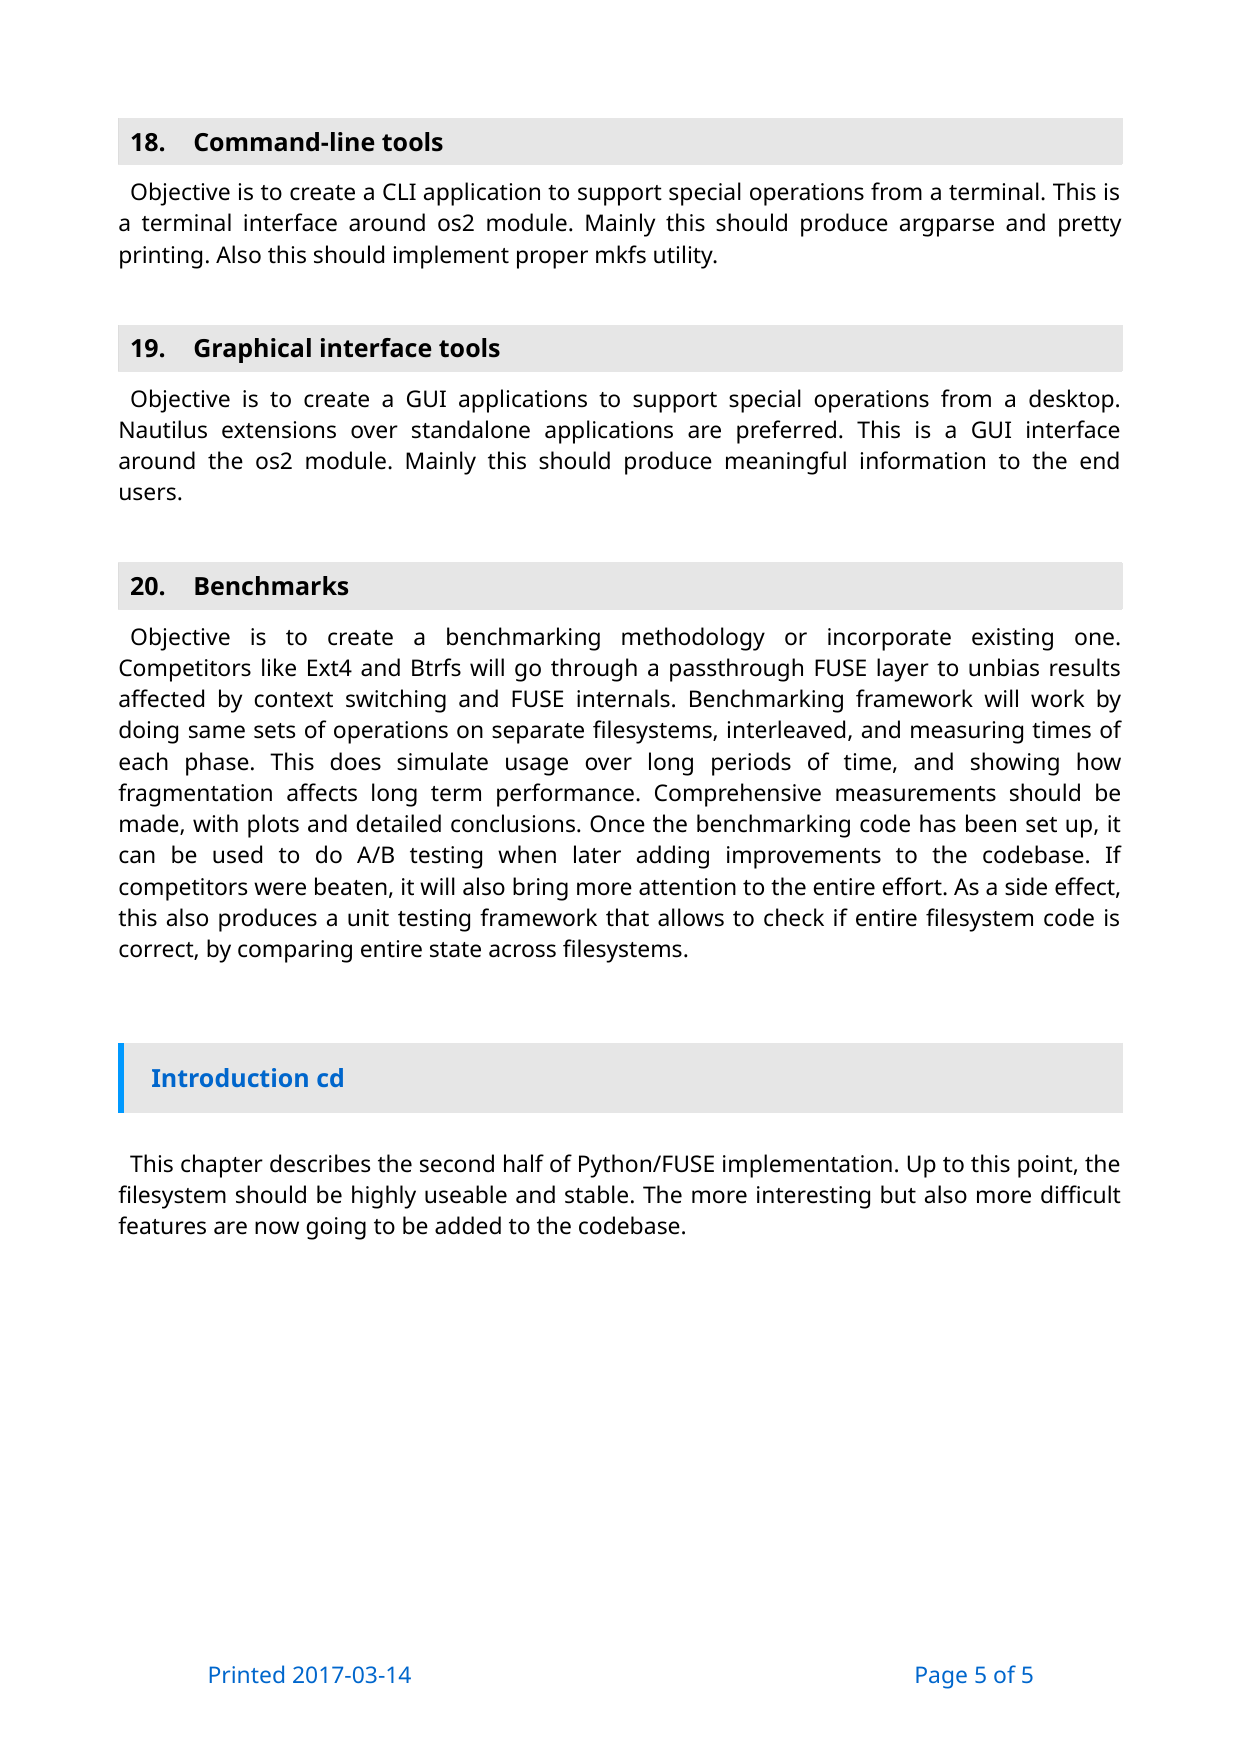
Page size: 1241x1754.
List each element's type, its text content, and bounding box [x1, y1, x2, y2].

subtitle Graphical interface tools [119, 326, 1122, 371]
subtitle Command-line tools [119, 119, 1122, 164]
subtitle Introduction cd [124, 1044, 1122, 1112]
text Objective is to create a GUI applications to support special operations from a desktop. Nautilus extensions over standalone applications are preferred. This is a GUI interface around the os2 module. Mainly this should produce meaningful information to the end users. [118, 383, 1122, 508]
text This chapter describes the second half of Python/FUSE implementation. Up to this point, the filesystem should be highly useable and stable. The more interesting but also more difficult features are now going to be added to the codebase. [118, 1148, 1122, 1242]
text Objective is to create a benchmarking methodology or incorporate existing one. Competitors like Ext4 and Btrfs will go through a passthrough FUSE layer to unbias results affected by context switching and FUSE internals. Benchmarking framework will work by doing same sets of operations on separate filesystems, interleaved, and measuring times of each phase. This does simulate usage over long periods of time, and showing how fragmentation affects long term performance. Comprehensive measurements should be made, with plots and detailed conclusions. Once the benchmarking code has been set up, it can be used to do A/B testing when later adding improvements to the codebase. If competitors were beaten, it will also bring more attention to the entire effort. As a side effect, this also produces a unit testing framework that allows to check if entire filesystem code is correct, by comparing entire state across filesystems. [118, 620, 1122, 964]
text Objective is to create a CLI application to support special operations from a terminal. This is a terminal interface around os2 module. Mainly this should produce argparse and pretty printing. Also this should implement proper mkfs utility. [118, 176, 1122, 270]
subtitle Benchmarks [119, 564, 1122, 609]
